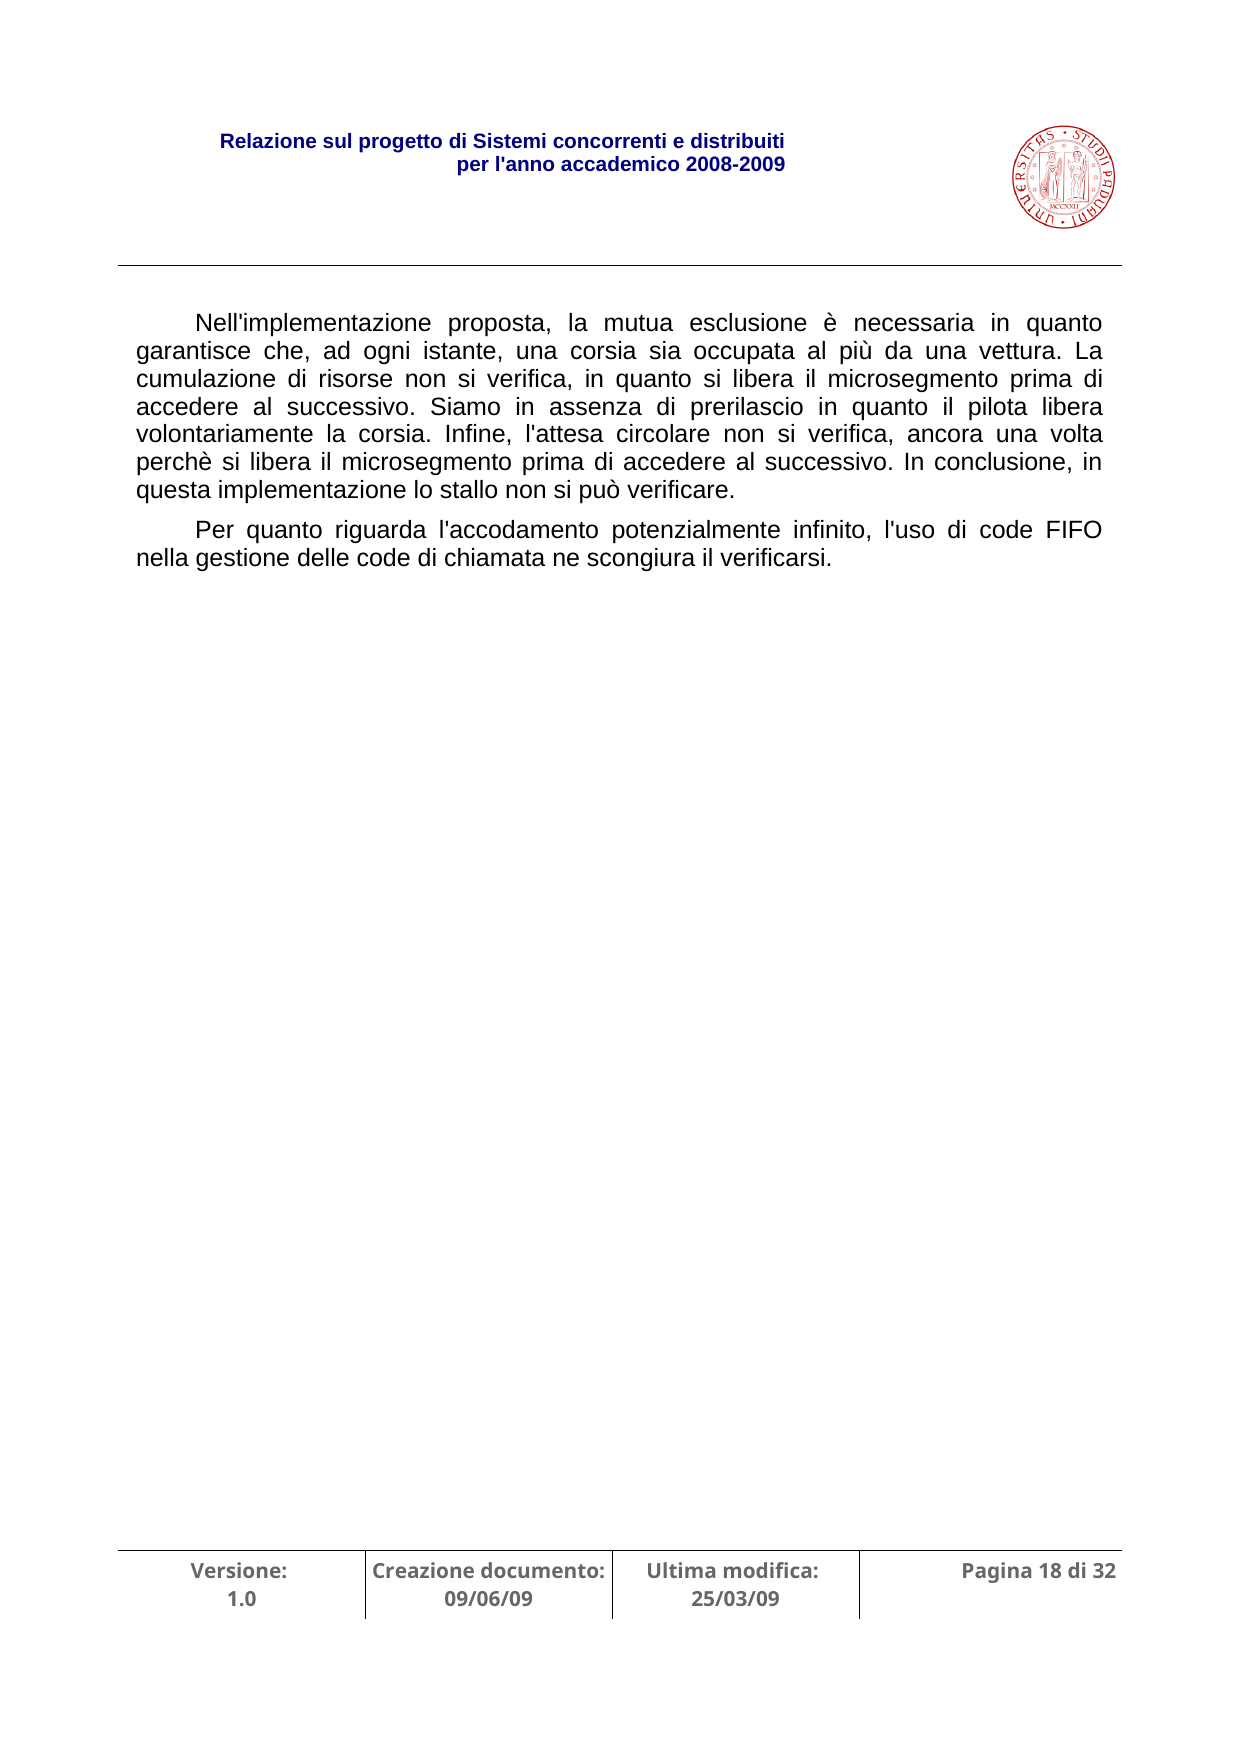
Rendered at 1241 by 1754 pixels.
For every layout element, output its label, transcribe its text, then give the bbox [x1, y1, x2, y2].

picture [1010, 123, 1117, 231]
text Nell'implementazione proposta, la mutua esclusione è necessaria in quanto garantisce che, ad ogni istante, una corsia sia occupata al più da una vettura. La cumulazione di risorse non si verifica, in quanto si libera il microsegmento prima di accedere al successivo. Siamo in assenza di prerilascio in quanto il pilota libera volontariamente la corsia. Infine, l'attesa circolare non si verifica, ancora una volta perchè si libera il microsegmento prima di accedere al successivo. In conclusione, in questa implementazione lo stallo non si può verificare. [136, 309, 1104, 504]
text Per quanto riguarda l'accodamento potenzialmente infinito, l'uso di code FIFO nella gestione delle code di chiamata ne scongiura il verificarsi. [136, 516, 1104, 572]
